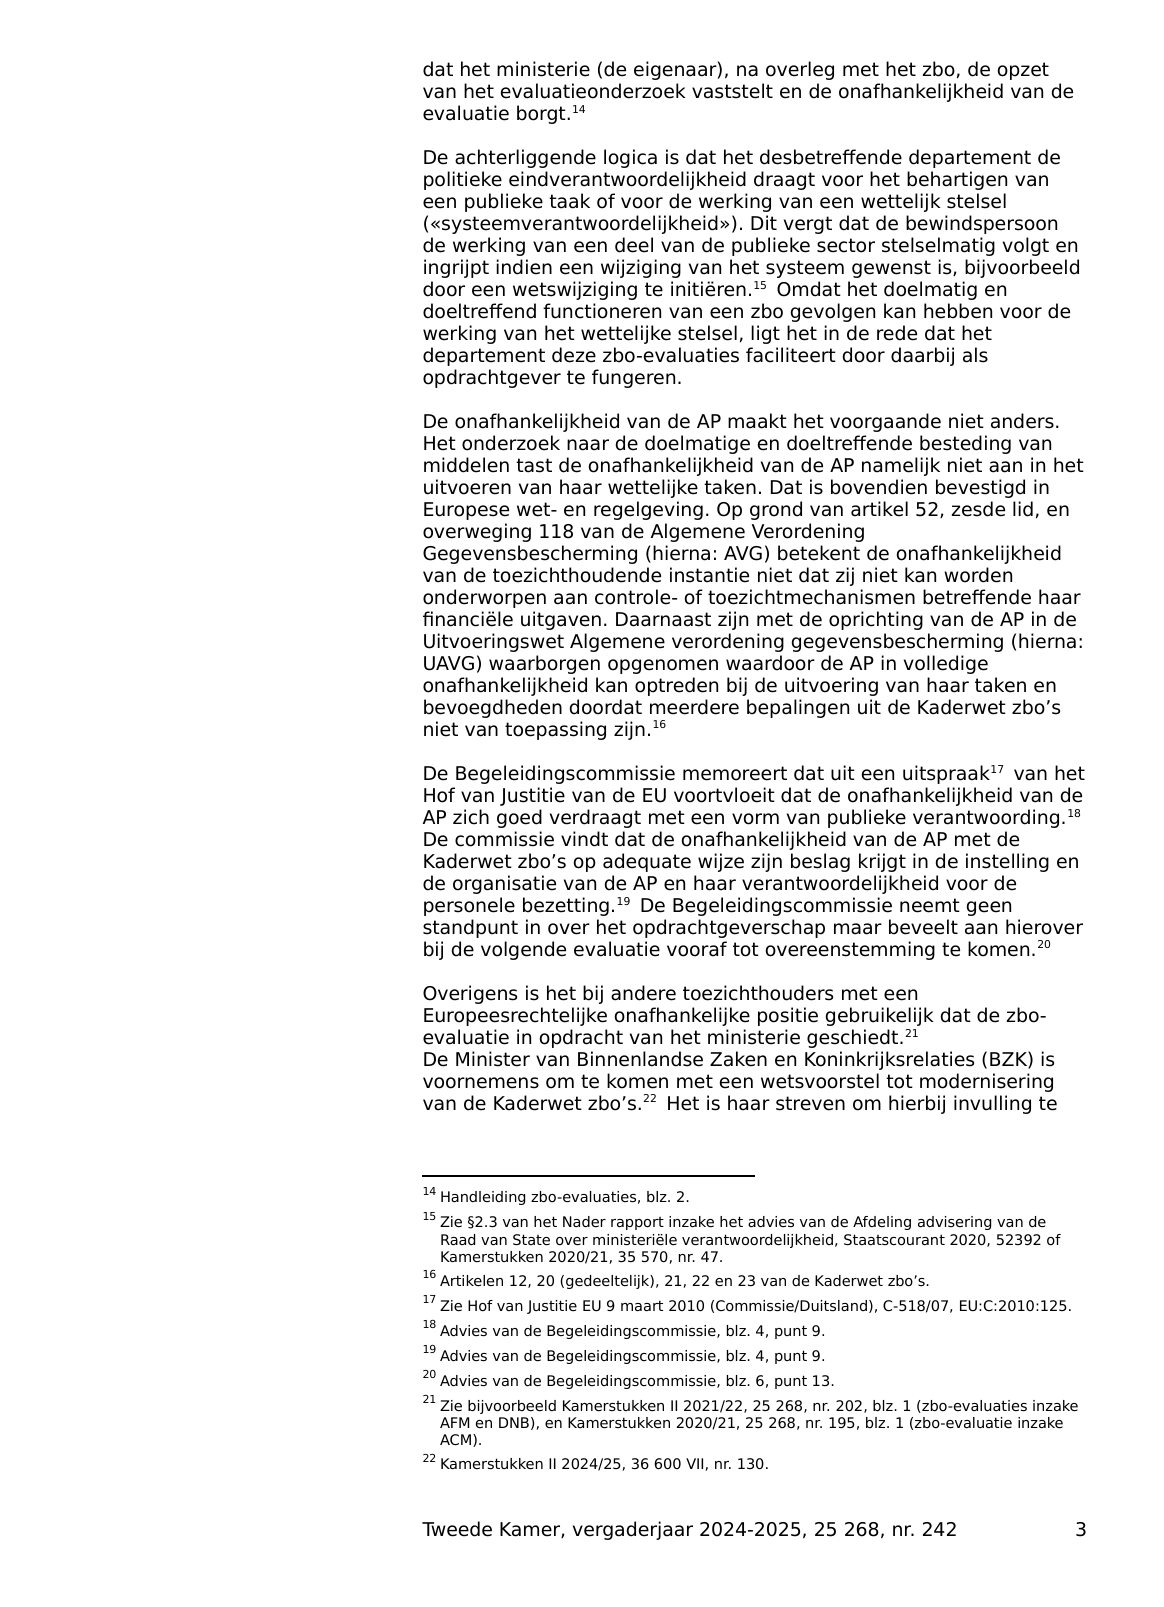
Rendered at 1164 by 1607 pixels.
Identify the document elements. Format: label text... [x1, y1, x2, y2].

text De onafhankelijkheid van de AP maakt het voorgaande niet anders. Het onderzoek naar de doelmatige en doeltreffende besteding van middelen tast de onafhankelijkheid van de AP namelijk niet aan in het uitvoeren van haar wettelijke taken. Dat is bovendien bevestigd in Europese wet- en regelgeving. Op grond van artikel 52, zesde lid, en overweging 118 van de Algemene Verordening Gegevensbescherming (hierna: AVG) betekent de onafhankelijkheid van de toezichthoudende instantie niet dat zij niet kan worden onderworpen aan controle- of toezichtmechanismen betreffende haar financiële uitgaven. Daarnaast zijn met de oprichting van de AP in de Uitvoeringswet Algemene verordening gegevensbescherming (hierna: UAVG) waarborgen opgenomen waardoor de AP in volledige onafhankelijkheid kan optreden bij de uitvoering van haar taken en bevoegdheden doordat meerdere bepalingen uit de Kaderwet zbo’s niet van toepassing zijn. [422, 411, 1087, 741]
text Zie Hof van Justitie EU 9 maart 2010 (Commissie/Duitsland), C-518/07, EU:C:2010:125. [422, 1293, 1087, 1316]
text Zie bijvoorbeeld Kamerstukken II 2021/22, 25 268, nr. 202, blz. 1 (zbo-evaluaties inzake AFM en DNB), en Kamerstukken 2020/21, 25 268, nr. 195, blz. 1 (zbo-evaluatie inzake ACM). [422, 1393, 1087, 1449]
text Handleiding zbo-evaluaties, blz. 2. [422, 1185, 1087, 1207]
text Advies van de Begeleidingscommissie, blz. 4, punt 9. [422, 1343, 1087, 1366]
text Advies van de Begeleidingscommissie, blz. 4, punt 9. [422, 1318, 1087, 1341]
text dat het ministerie (de eigenaar), na overleg met het zbo, de opzet van het evaluatieonderzoek vaststelt en de onafhankelijkheid van de evaluatie borgt. [422, 59, 1087, 125]
text Artikelen 12, 20 (gedeeltelijk), 21, 22 en 23 van de Kaderwet zbo’s. [422, 1268, 1087, 1291]
text Overigens is het bij andere toezichthouders met een Europeesrechtelijke onafhankelijke positie gebruikelijk dat de zbo-evaluatie in opdracht van het ministerie geschiedt. [422, 983, 1087, 1049]
text Zie §2.3 van het Nader rapport inzake het advies van de Afdeling advisering van de Raad van State over ministeriële verantwoordelijkheid, Staatscourant 2020, 52392 of Kamerstukken 2020/21, 35 570, nr. 47. [422, 1210, 1087, 1266]
text Advies van de Begeleidingscommissie, blz. 6, punt 13. [422, 1368, 1087, 1391]
text De achterliggende logica is dat het desbetreffende departement de politieke eindverantwoordelijkheid draagt voor het behartigen van een publieke taak of voor de werking van een wettelijk stelsel («systeemverantwoordelijkheid»). Dit vergt dat de bewindspersoon de werking van een deel van de publieke sector stelselmatig volgt en ingrijpt indien een wijziging van het systeem gewenst is, bijvoorbeeld door een wetswijziging te initiëren. Omdat het doelmatig en doeltreffend functioneren van een zbo gevolgen kan hebben voor de werking van het wettelijke stelsel, ligt het in de rede dat het departement deze zbo-evaluaties faciliteert door daarbij als opdrachtgever te fungeren. [422, 147, 1087, 389]
text Kamerstukken II 2024/25, 36 600 VII, nr. 130. [422, 1452, 1087, 1474]
text De Minister van Binnenlandse Zaken en Koninkrijksrelaties (BZK) is voornemens om te komen met een wetsvoorstel tot modernisering van de Kaderwet zbo’s. Het is haar streven om hierbij invulling te [422, 1049, 1087, 1115]
text De Begeleidingscommissie memoreert dat uit een uitspraak van het Hof van Justitie van de EU voortvloeit dat de onafhankelijkheid van de AP zich goed verdraagt met een vorm van publieke verantwoording. De commissie vindt dat de onafhankelijkheid van de AP met de Kaderwet zbo’s op adequate wijze zijn beslag krijgt in de instelling en de organisatie van de AP en haar verantwoordelijkheid voor de personele bezetting. De Begeleidingscommissie neemt geen standpunt in over het opdrachtgeverschap maar beveelt aan hierover bij de volgende evaluatie vooraf tot overeenstemming te komen. [422, 763, 1087, 961]
